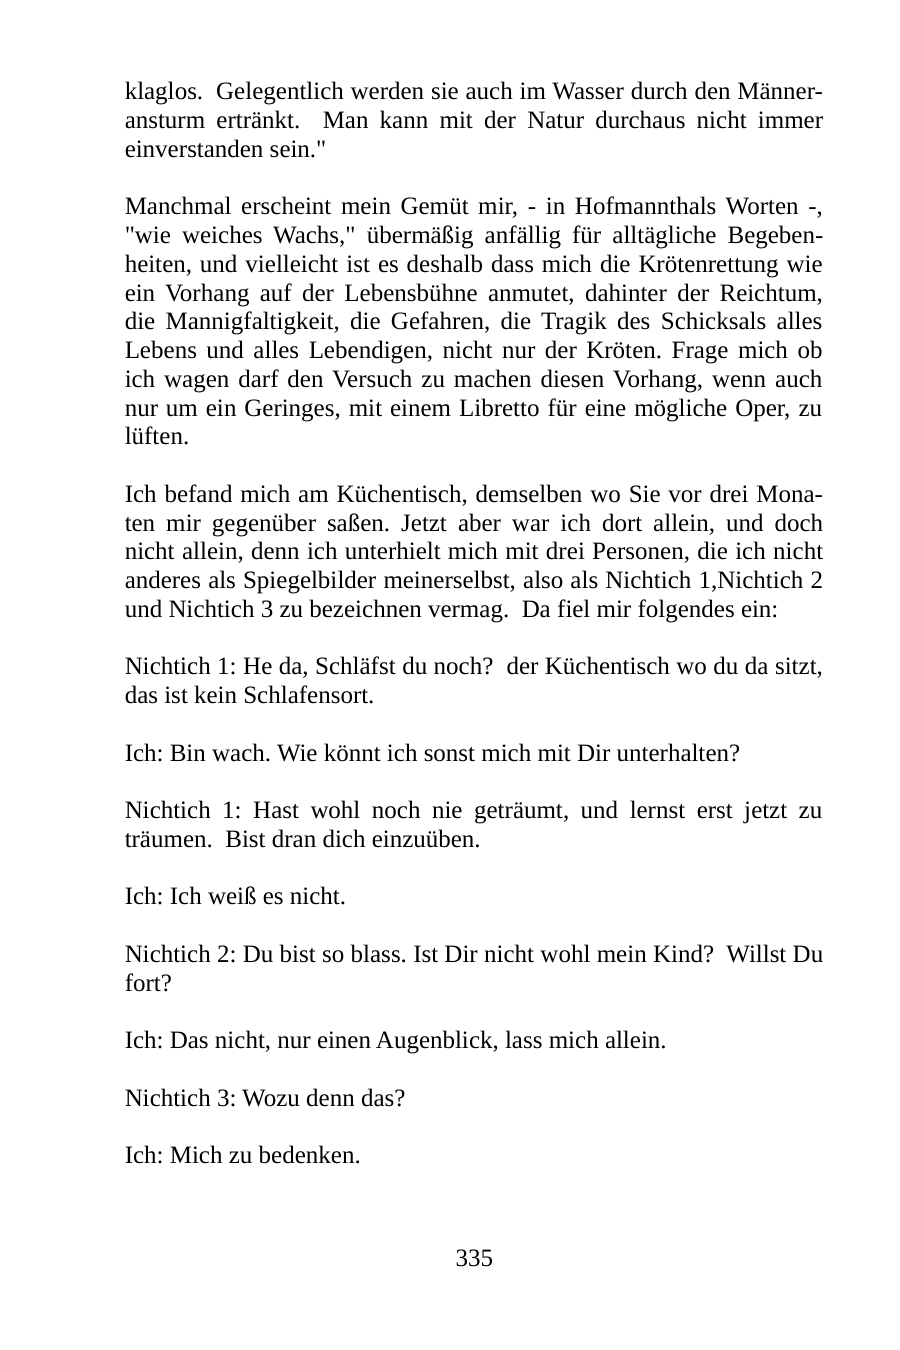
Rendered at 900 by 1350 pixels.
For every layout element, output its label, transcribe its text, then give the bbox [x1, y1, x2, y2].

text Ich: Mich zu bedenken. [124, 1140, 823, 1169]
text Ich: Bin wach. Wie könnt ich sonst mich mit Dir unterhalten? [124, 738, 823, 766]
text klaglos. Gelegentlich werden sie auch im Wasser durch den Männer-ansturm ertränkt. Man kann mit der Natur durchaus nicht immer einverstanden sein." [124, 76, 823, 163]
text Nichtich 2: Du bist so blass. Ist Dir nicht wohl mein Kind? Willst Du fort? [124, 939, 823, 996]
text Ich: Ich weiß es nicht. [124, 881, 823, 910]
text Ich befand mich am Küchentisch, demselben wo Sie vor drei Mona-ten mir gegenüber saßen. Jetzt aber war ich dort allein, und doch nicht allein, denn ich unterhielt mich mit drei Personen, die ich nicht anderes als Spiegelbilder meinerselbst, also als Nichtich 1,Nichtich 2 und Nichtich 3 zu bezeichnen vermag. Da fiel mir folgendes ein: [124, 479, 823, 623]
text Ich: Das nicht, nur einen Augenblick, lass mich allein. [124, 1025, 823, 1054]
text Manchmal erscheint mein Gemüt mir, - in Hofmannthals Worten -, "wie weiches Wachs," übermäßig anfällig für alltägliche Begeben-heiten, und vielleicht ist es deshalb dass mich die Krötenrettung wie ein Vorhang auf der Lebensbühne anmutet, dahinter der Reichtum, die Mannigfaltigkeit, die Gefahren, die Tragik des Schicksals alles Lebens und alles Lebendigen, nicht nur der Kröten. Frage mich ob ich wagen darf den Versuch zu machen diesen Vorhang, wenn auch nur um ein Geringes, mit einem Libretto für eine mögliche Oper, zu lüften. [124, 191, 823, 450]
text Nichtich 3: Wozu denn das? [124, 1083, 823, 1111]
text Nichtich 1: Hast wohl noch nie geträumt, und lernst erst jetzt zu träumen. Bist dran dich einzuüben. [124, 795, 823, 853]
text Nichtich 1: He da, Schläfst du noch? der Küchentisch wo du da sitzt, das ist kein Schlafensort. [124, 651, 823, 709]
